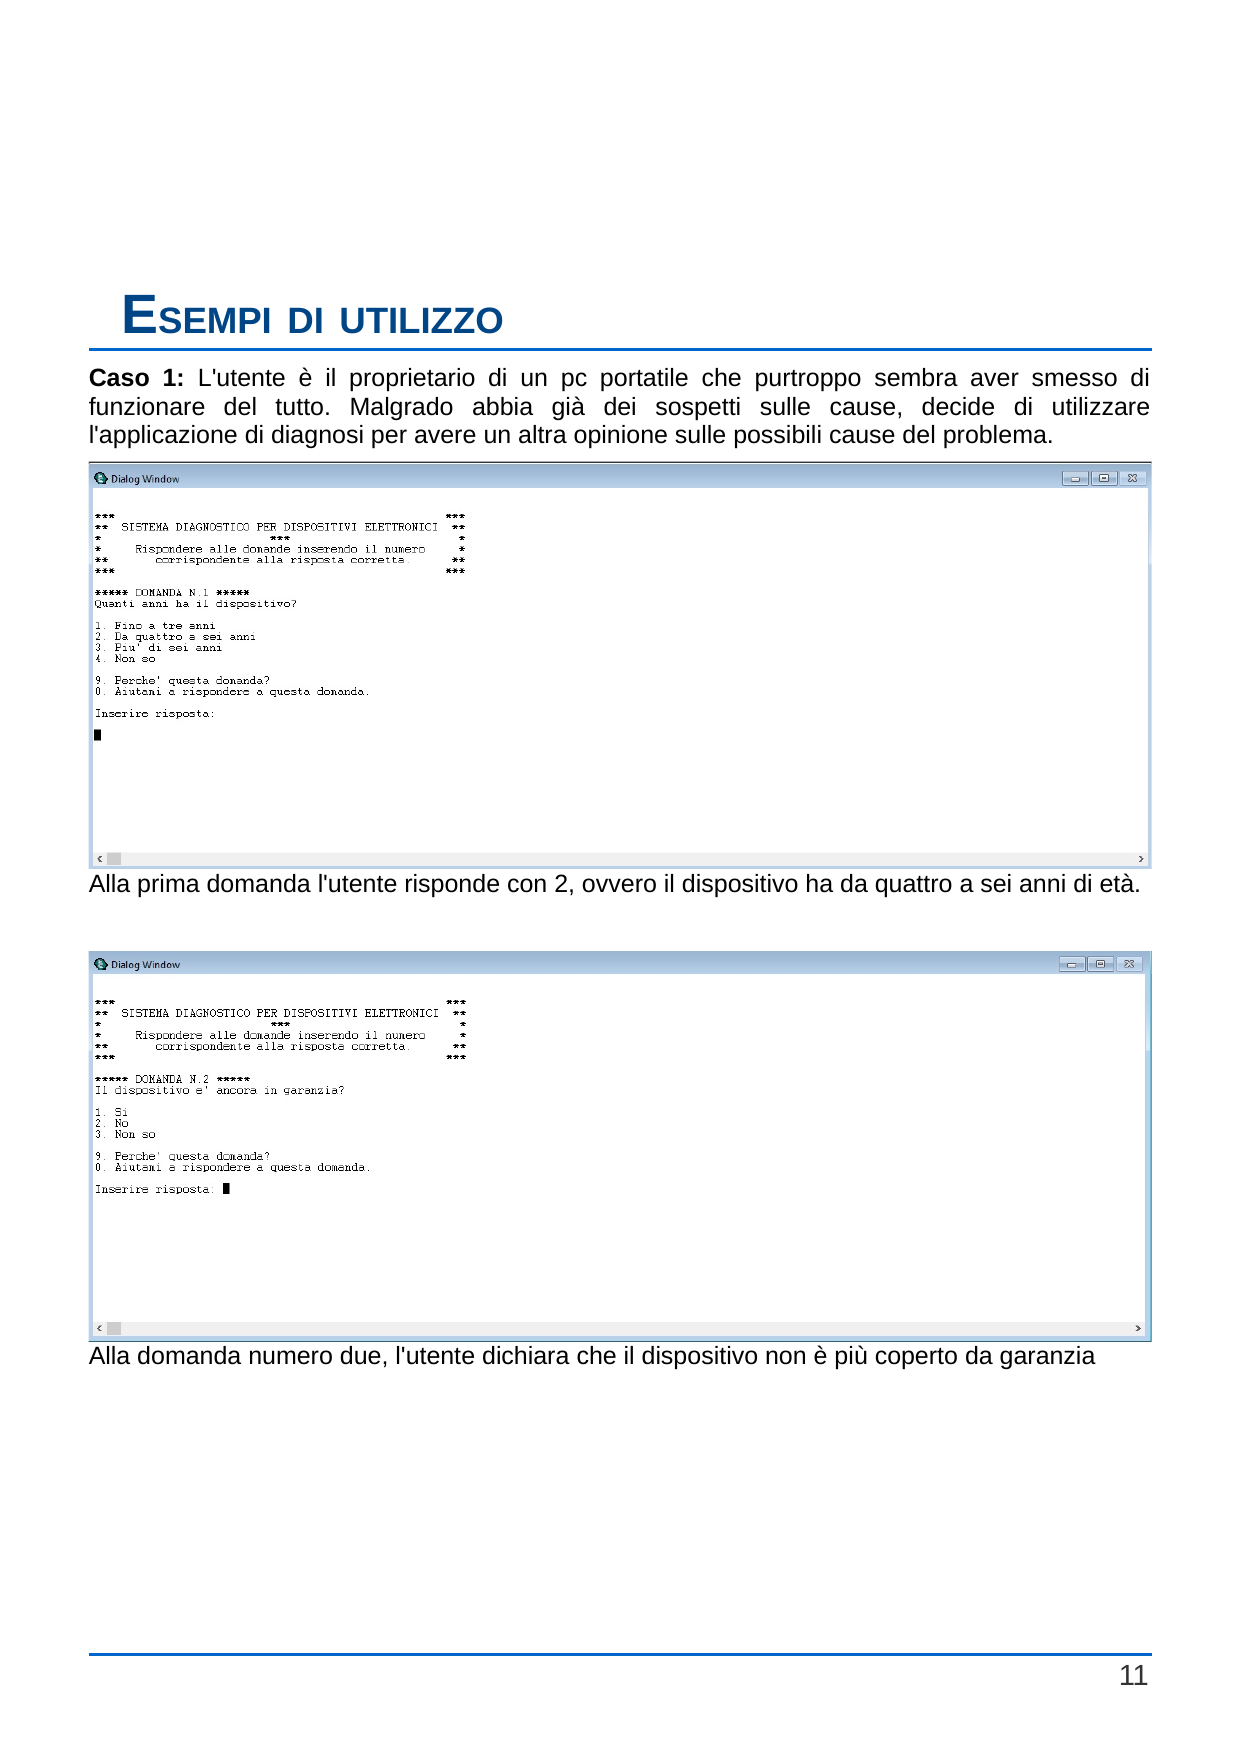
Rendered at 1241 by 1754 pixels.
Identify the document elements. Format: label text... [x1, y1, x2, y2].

picture [88, 461, 1152, 869]
subtitle Esempi di utilizzo [88, 278, 1152, 351]
text Alla prima domanda l'utente risponde con 2, ovvero il dispositivo ha da quattro a sei anni di età. [88, 869, 1152, 898]
picture [88, 951, 1152, 1342]
text Caso 1: L'utente è il proprietario di un pc portatile che purtroppo sembra aver smesso di funzionare del tutto. Malgrado abbia già dei sospetti sulle cause, decide di utilizzare l'applicazione di diagnosi per avere un altra opinione sulle possibili cause del problema. [88, 363, 1152, 449]
text Alla domanda numero due, l'utente dichiara che il dispositivo non è più coperto da garanzia [88, 1342, 1152, 1370]
